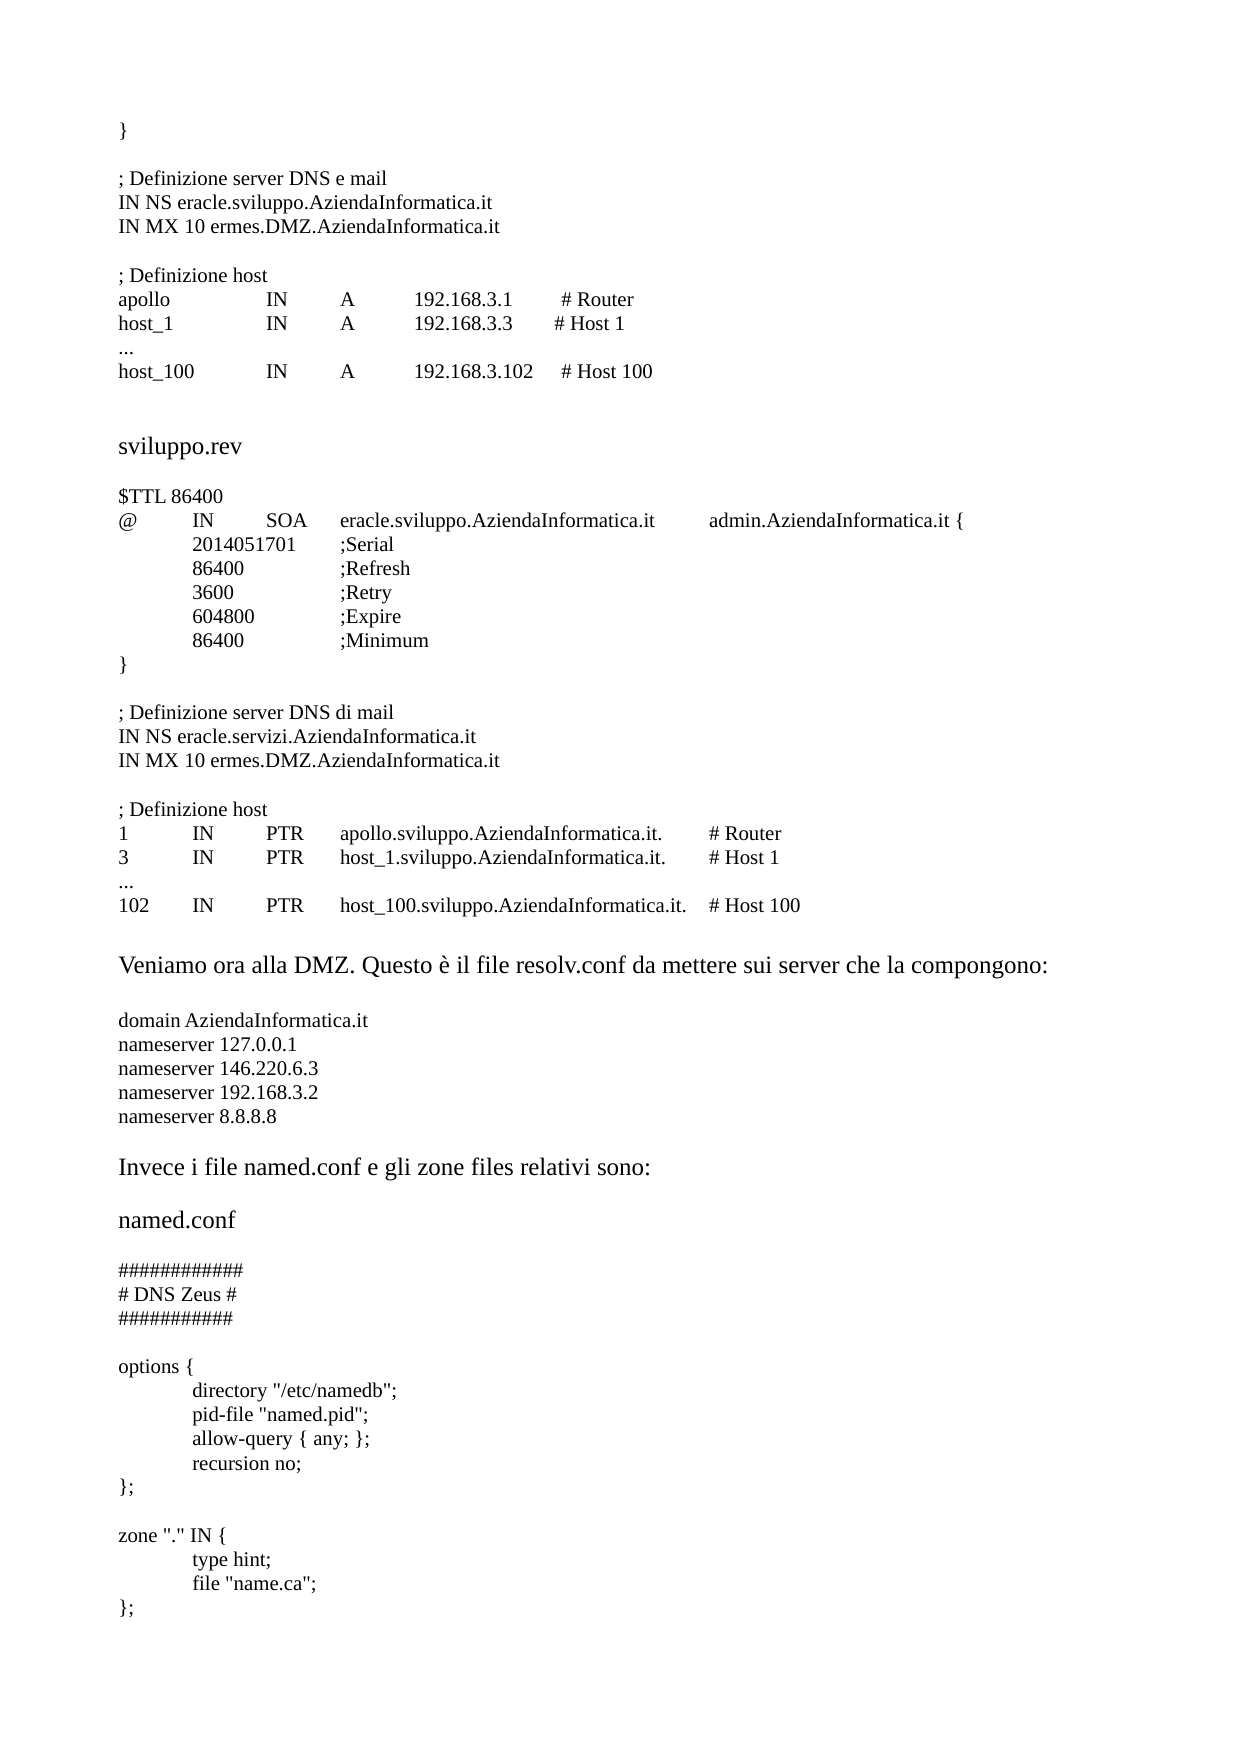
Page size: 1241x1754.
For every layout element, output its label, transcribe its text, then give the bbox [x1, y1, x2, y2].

text 2014051701 ;Serial [118, 532, 1122, 556]
text ; Definizione server DNS e mail [118, 166, 1122, 190]
text $TTL 86400 [118, 484, 1122, 508]
text domain AziendaInformatica.it nameserver 127.0.0.1 nameserver 146.220.6.3 nameserver 192.168.3.2 [118, 1008, 1122, 1104]
text Invece i file named.conf e gli zone files relativi sono: [118, 1152, 1122, 1181]
text 3 IN PTR host_1.sviluppo.AziendaInformatica.it. # Host 1 [118, 845, 1122, 869]
text 86400 ;Refresh [118, 556, 1122, 580]
text 102 IN PTR host_100.sviluppo.AziendaInformatica.it. # Host 100 [118, 893, 1122, 917]
text ; Definizione host [118, 797, 1122, 821]
text ; Definizione server DNS di mail [118, 700, 1122, 724]
text 1 IN PTR apollo.sviluppo.AziendaInformatica.it. # Router [118, 821, 1122, 845]
text IN NS eracle.servizi.AziendaInformatica.it [118, 724, 1122, 748]
text 86400 ;Minimum [118, 628, 1122, 652]
text named.conf [118, 1205, 1122, 1234]
text IN MX 10 ermes.DMZ.AziendaInformatica.it [118, 214, 1122, 238]
text ... [118, 335, 1122, 359]
text Veniamo ora alla DMZ. Questo è il file resolv.conf da mettere sui server che la compongono: [118, 950, 1122, 979]
text ############ # DNS Zeus # ########### options { directory "/etc/namedb"; pid-file "named.pid"; allow-query { any; }; recursion no; }; zone "." IN { type hint; file "name.ca"; }; [118, 1258, 1122, 1619]
text ... [118, 869, 1122, 893]
text 3600 ;Retry [118, 580, 1122, 604]
text nameserver 8.8.8.8 [118, 1104, 1122, 1128]
text sviluppo.rev [118, 431, 1122, 460]
text } [118, 118, 1122, 142]
text @ IN SOA eracle.sviluppo.AziendaInformatica.it admin.AziendaInformatica.it { [118, 508, 1122, 532]
text IN MX 10 ermes.DMZ.AziendaInformatica.it [118, 748, 1122, 772]
text host_1 IN A 192.168.3.3 # Host 1 [118, 311, 1122, 335]
text apollo IN A 192.168.3.1 # Router [118, 287, 1122, 311]
text IN NS eracle.sviluppo.AziendaInformatica.it [118, 190, 1122, 214]
text ; Definizione host [118, 262, 1122, 287]
text host_100 IN A 192.168.3.102 # Host 100 [118, 359, 1122, 383]
text } [118, 652, 1122, 676]
text 604800 ;Expire [118, 604, 1122, 628]
